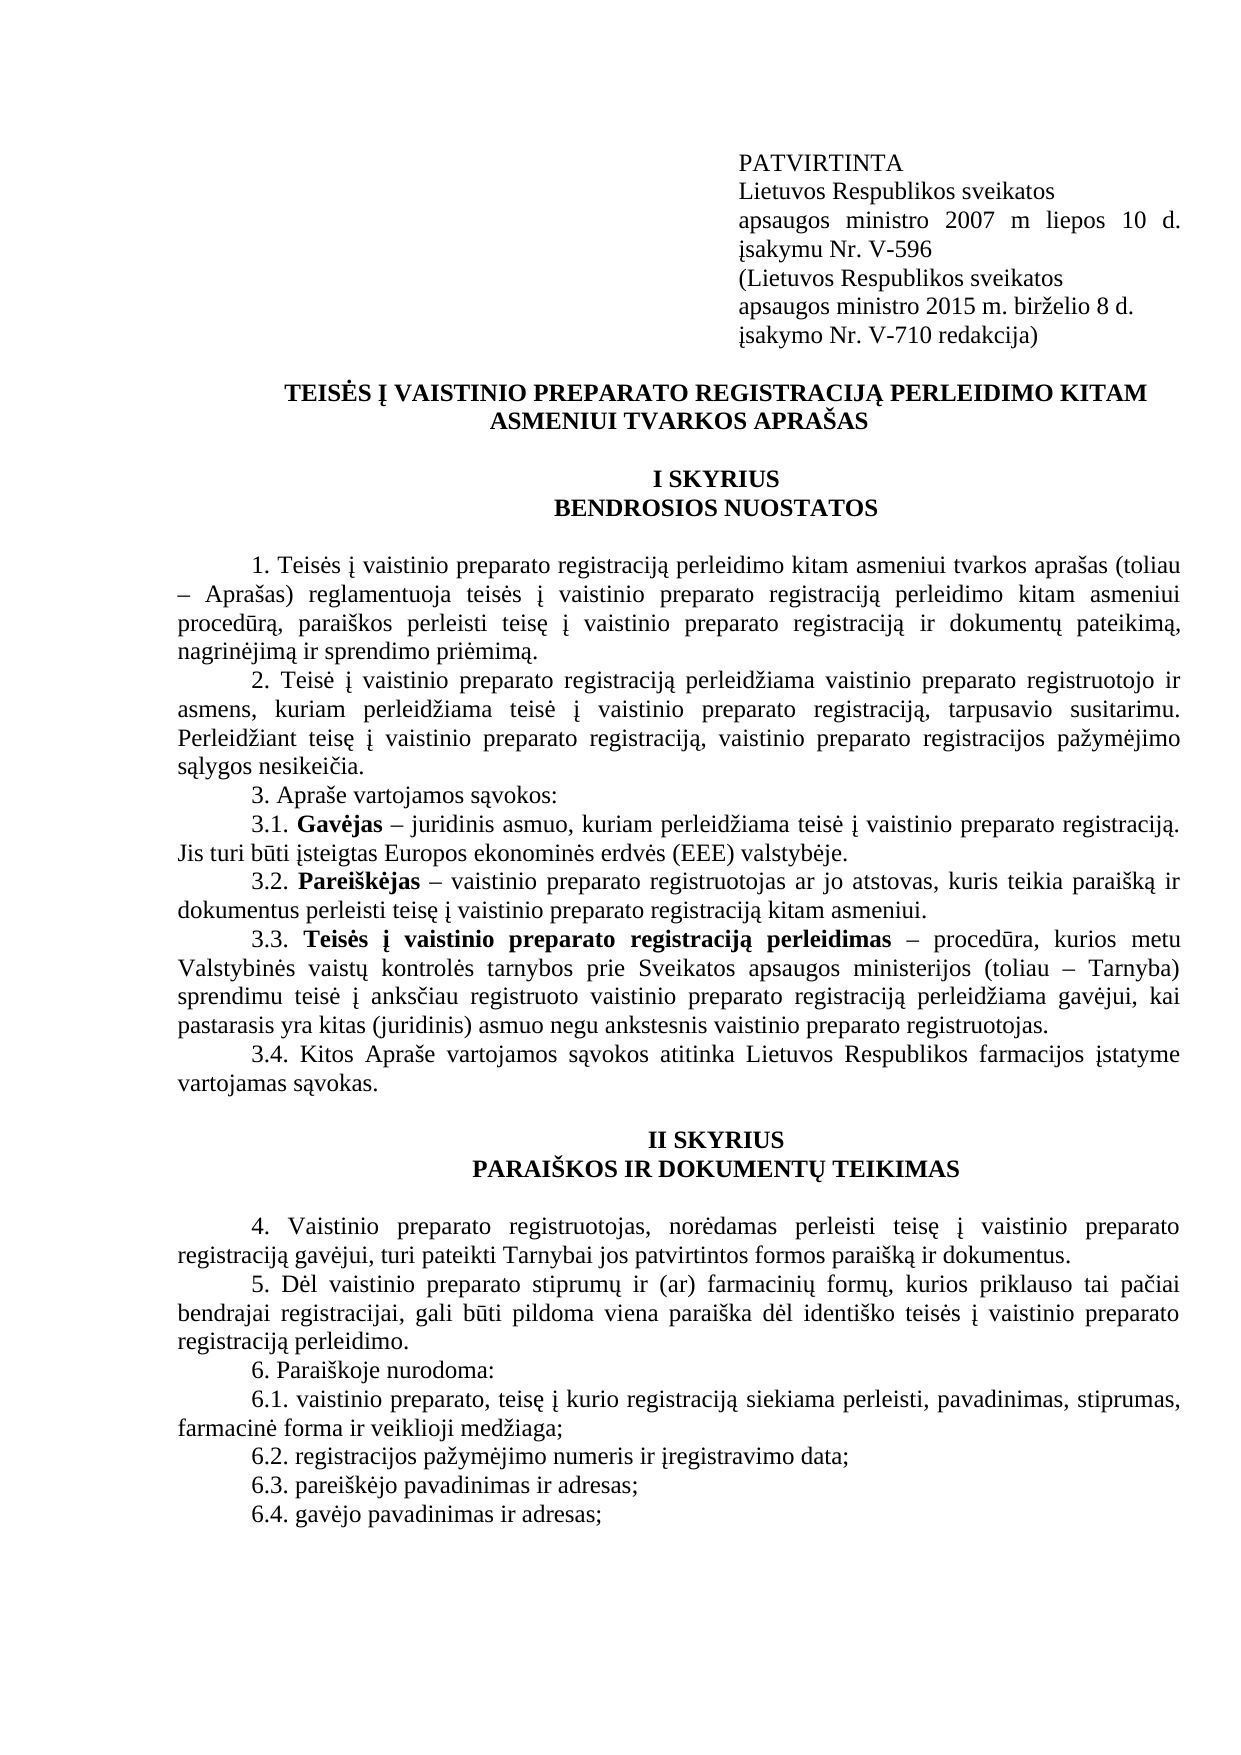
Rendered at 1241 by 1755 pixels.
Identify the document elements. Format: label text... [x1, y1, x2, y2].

text II SKYRIUS [177, 1125, 1181, 1154]
text 6.1. vaistinio preparato, teisę į kurio registraciją siekiama perleisti, pavadinimas, stiprumas, farmacinė forma ir veiklioji medžiaga; [177, 1384, 1181, 1441]
text apsaugos ministro 2015 m. birželio 8 d. įsakymo Nr. V-710 redakcija) [738, 291, 1181, 349]
text 1. Teisės į vaistinio preparato registraciją perleidimo kitam asmeniui tvarkos aprašas (toliau – Aprašas) reglamentuoja teisės į vaistinio preparato registraciją perleidimo kitam asmeniui procedūrą, paraiškos perleisti teisę į vaistinio preparato registraciją ir dokumentų pateikimą, nagrinėjimą ir sprendimo priėmimą. [177, 550, 1181, 665]
text 6.3. pareiškėjo pavadinimas ir adresas; [177, 1470, 1181, 1499]
text 5. Dėl vaistinio preparato stiprumų ir (ar) farmacinių formų, kurios priklauso tai pačiai bendrajai registracijai, gali būti pildoma viena paraiška dėl identiško teisės į vaistinio preparato registraciją perleidimo. [177, 1269, 1181, 1355]
text Lietuvos Respublikos sveikatos [738, 176, 1181, 205]
text (Lietuvos Respublikos sveikatos [738, 263, 1181, 291]
text 3.3. Teisės į vaistinio preparato registraciją perleidimas – procedūra, kurios metu Valstybinės vaistų kontrolės tarnybos prie Sveikatos apsaugos ministerijos (toliau – Tarnyba) sprendimu teisė į anksčiau registruoto vaistinio preparato registraciją perleidžiama gavėjui, kai pastarasis yra kitas (juridinis) asmuo negu ankstesnis vaistinio preparato registruotojas. [177, 924, 1181, 1039]
text 3. Apraše vartojamos sąvokos: [177, 780, 1181, 809]
text TEISĖS Į VAISTINIO PREPARATO REGISTRACIJĄ PERLEIDIMO KITAM ASMENIUI TVARKOS APRAŠAS [177, 378, 1181, 435]
text apsaugos ministro 2007 m liepos 10 d. įsakymu Nr. V-596 [738, 205, 1181, 263]
text 2. Teisė į vaistinio preparato registraciją perleidžiama vaistinio preparato registruotojo ir asmens, kuriam perleidžiama teisė į vaistinio preparato registraciją, tarpusavio susitarimu. Perleidžiant teisę į vaistinio preparato registraciją, vaistinio preparato registracijos pažymėjimo sąlygos nesikeičia. [177, 665, 1181, 780]
text PATVIRTINTA [738, 148, 1181, 176]
text 6.4. gavėjo pavadinimas ir adresas; [177, 1499, 1181, 1528]
text 3.2. Pareiškėjas – vaistinio preparato registruotojas ar jo atstovas, kuris teikia paraišką ir dokumentus perleisti teisę į vaistinio preparato registraciją kitam asmeniui. [177, 866, 1181, 924]
text 3.4. Kitos Apraše vartojamos sąvokos atitinka Lietuvos Respublikos farmacijos įstatyme vartojamas sąvokas. [177, 1039, 1181, 1096]
text PARAIŠKOS IR DOKUMENTŲ TEIKIMAS [177, 1154, 1181, 1183]
text 6. Paraiškoje nurodoma: [177, 1355, 1181, 1384]
text 6.2. registracijos pažymėjimo numeris ir įregistravimo data; [177, 1441, 1181, 1470]
text 4. Vaistinio preparato registruotojas, norėdamas perleisti teisę į vaistinio preparato registraciją gavėjui, turi pateikti Tarnybai jos patvirtintos formos paraišką ir dokumentus. [177, 1211, 1181, 1269]
text BENDROSIOS NUOSTATOS [177, 493, 1181, 521]
text I SKYRIUS [177, 464, 1181, 493]
text 3.1. Gavėjas – juridinis asmuo, kuriam perleidžiama teisė į vaistinio preparato registraciją. Jis turi būti įsteigtas Europos ekonominės erdvės (EEE) valstybėje. [177, 809, 1181, 866]
